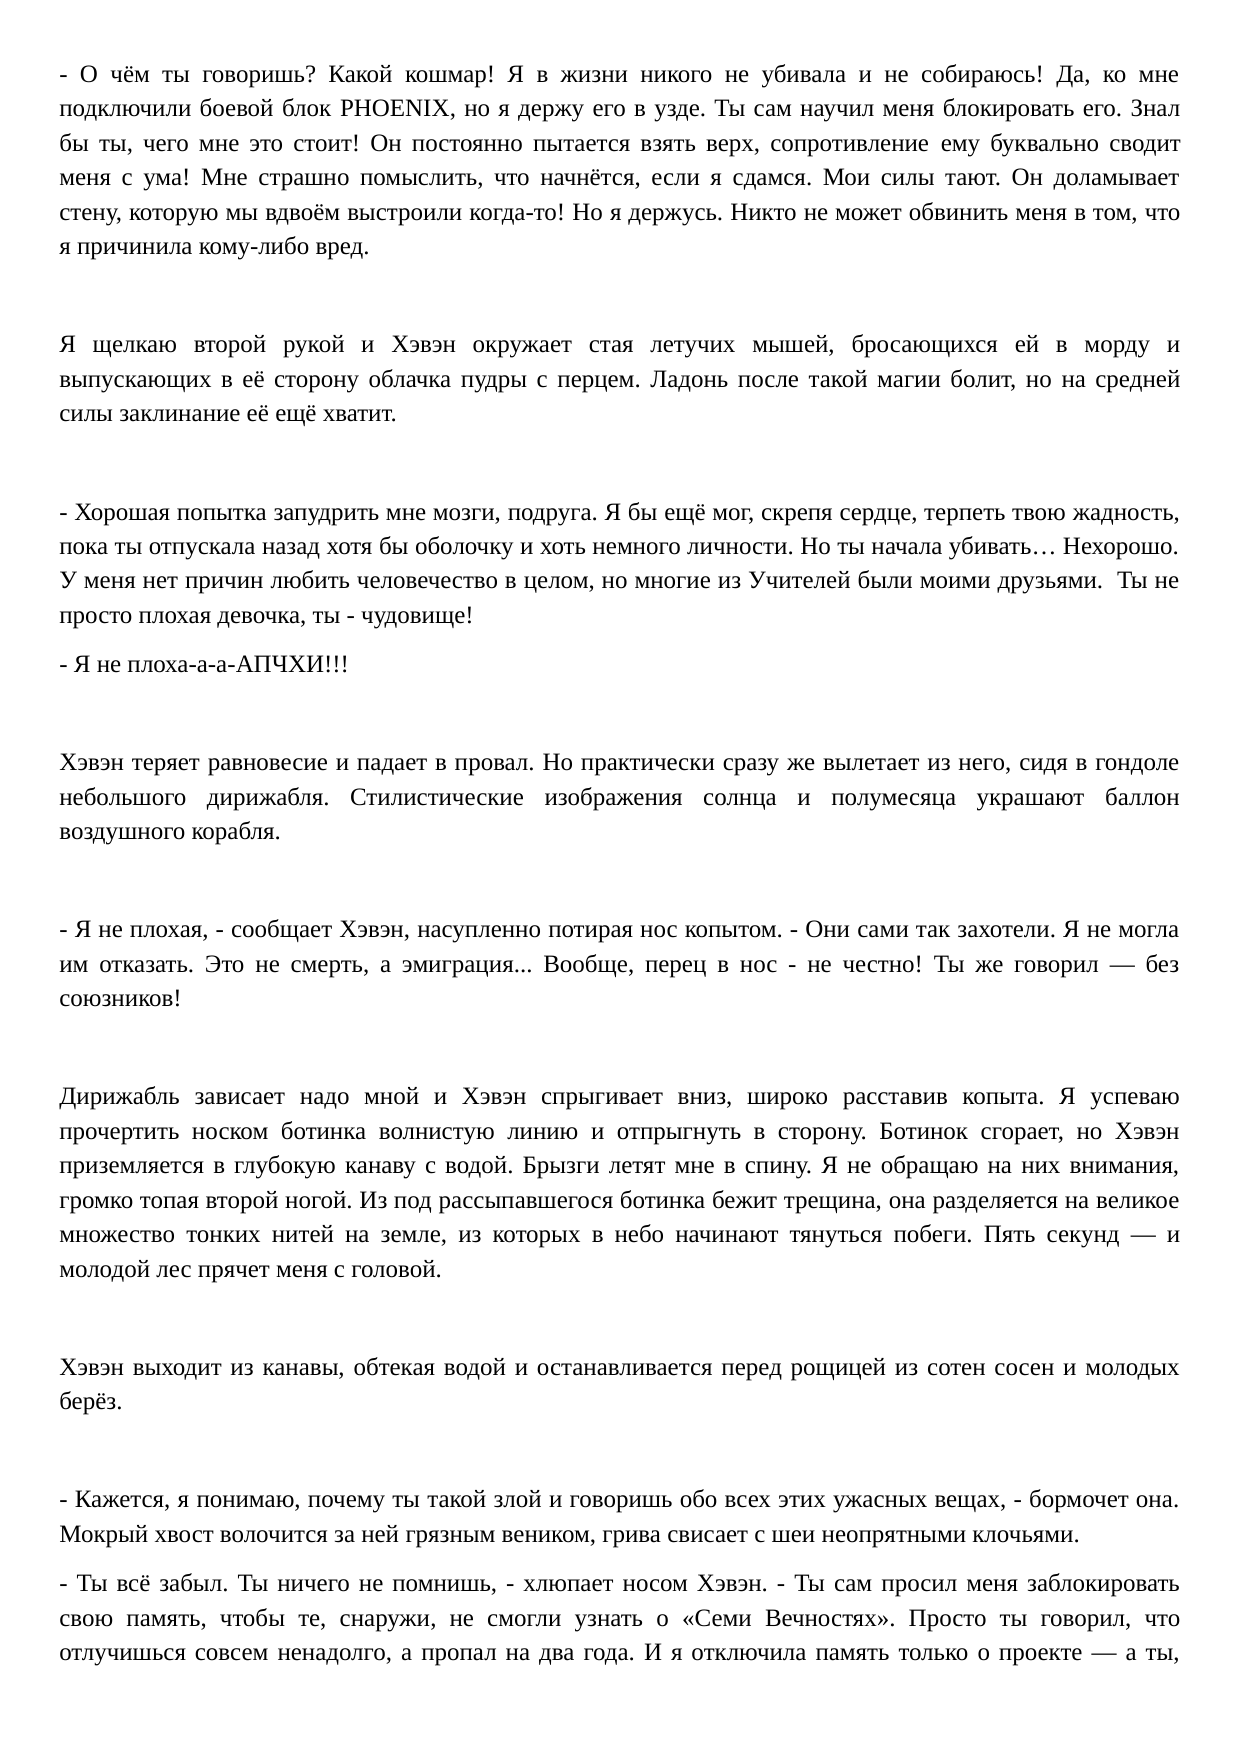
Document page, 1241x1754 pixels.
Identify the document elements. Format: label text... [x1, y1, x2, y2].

text Дирижабль зависает надо мной и Хэвэн спрыгивает вниз, широко расставив копыта. Я успеваю прочертить носком ботинка волнистую линию и отпрыгнуть в сторону. Ботинок сгорает, но Хэвэн приземляется в глубокую канаву с водой. Брызги летят мне в спину. Я не обращаю на них внимания, громко топая второй ногой. Из под рассыпавшегося ботинка бежит трещина, она разделяется на великое множество тонких нитей на земле, из которых в небо начинают тянуться побеги. Пять секунд — и молодой лес прячет меня с головой. [59, 1081, 1181, 1283]
text - Я не плоха-а-а-АПЧХИ!!! [59, 649, 1181, 678]
text - Хорошая попытка запудрить мне мозги, подруга. Я бы ещё мог, скрепя сердце, терпеть твою жадность, пока ты отпускала назад хотя бы оболочку и хоть немного личности. Но ты начала убивать… Нехорошо. У меня нет причин любить человечество в целом, но многие из Учителей были моими друзьями. Ты не просто плохая девочка, ты - чудовище! [59, 497, 1181, 629]
text Я щелкаю второй рукой и Хэвэн окружает стая летучих мышей, бросающихся ей в морду и выпускающих в её сторону облачка пудры с перцем. Ладонь после такой магии болит, но на средней силы заклинание её ещё хватит. [59, 329, 1181, 427]
text - Я не плохая, - сообщает Хэвэн, насупленно потирая нос копытом. - Они сами так захотели. Я не могла им отказать. Это не смерть, а эмиграция... Вообще, перец в нос - не честно! Ты же говорил — без союзников! [59, 914, 1181, 1012]
text - О чём ты говоришь? Какой кошмар! Я в жизни никого не убивала и не собираюсь! Да, ко мне подключили боевой блок PHOENIX, но я держу его в узде. Ты сам научил меня блокировать его. Знал бы ты, чего мне это стоит! Он постоянно пытается взять верх, сопротивление ему буквально сводит меня с ума! Мне страшно помыслить, что начнётся, если я сдамся. Мои силы тают. Он доламывает стену, которую мы вдвоём выстроили когда-то! Но я держусь. Никто не может обвинить меня в том, что я причинила кому-либо вред. [59, 59, 1181, 260]
text - Кажется, я понимаю, почему ты такой злой и говоришь обо всех этих ужасных вещах, - бормочет она. Мокрый хвост волочится за ней грязным веником, грива свисает с шеи неопрятными клочьями. [59, 1484, 1181, 1548]
text Хэвэн выходит из канавы, обтекая водой и останавливается перед рощицей из сотен сосен и молодых берёз. [59, 1352, 1181, 1415]
text Хэвэн теряет равновесие и падает в провал. Но практически сразу же вылетает из него, сидя в гондоле небольшого дирижабля. Стилистические изображения солнца и полумесяца украшают баллон воздушного корабля. [59, 747, 1181, 845]
text - Ты всё забыл. Ты ничего не помнишь, - хлюпает носом Хэвэн. - Ты сам просил меня заблокировать свою память, чтобы те, снаружи, не смогли узнать о «Семи Вечностях». Просто ты говорил, что отлучишься совсем ненадолго, а пропал на два года. И я отключила память только о проекте — а ты, [59, 1568, 1181, 1666]
